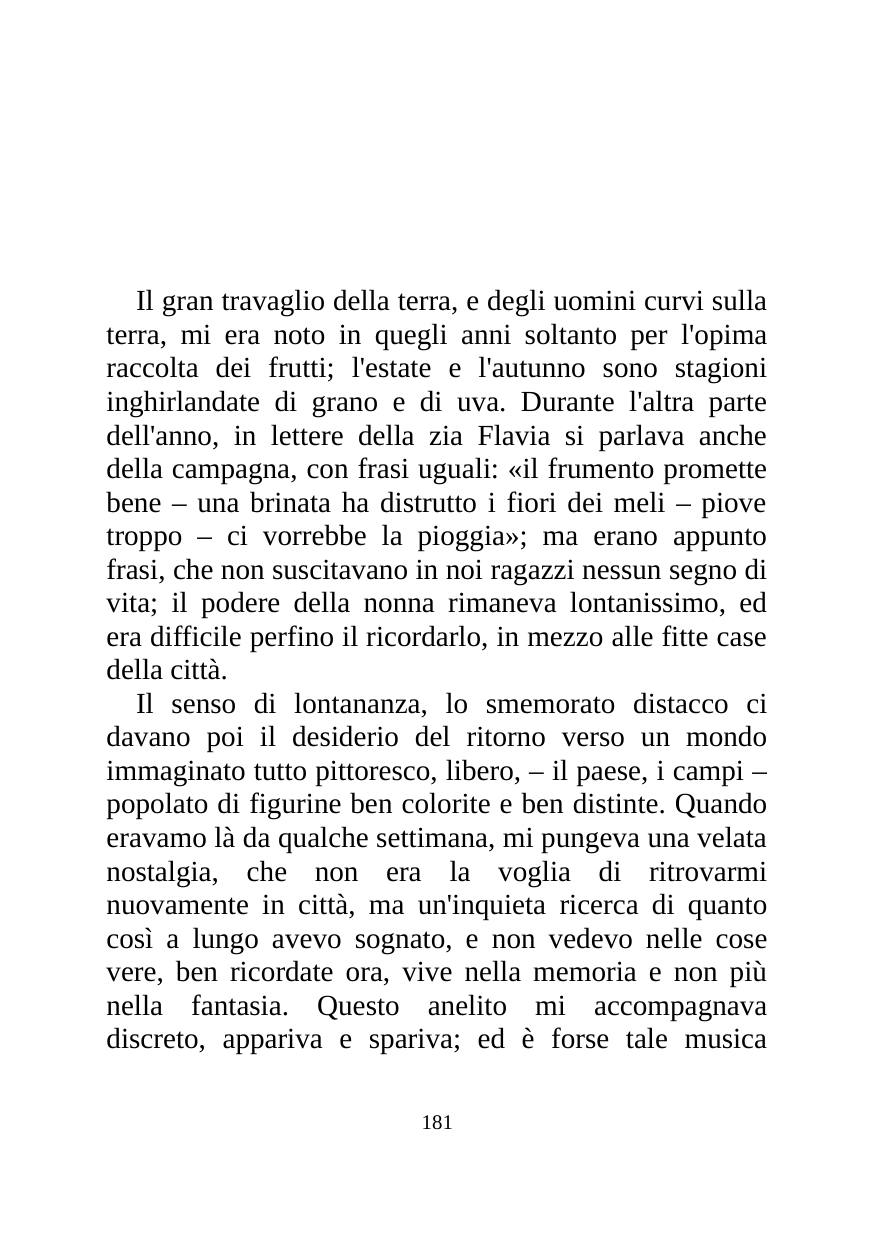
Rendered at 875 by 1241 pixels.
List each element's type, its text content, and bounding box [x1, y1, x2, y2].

text Il senso di lontananza, lo smemorato distacco ci davano poi il desiderio del ritorno verso un mondo immaginato tutto pittoresco, libero, – il paese, i campi – popolato di figurine ben colorite e ben distinte. Quando eravamo là da qualche settimana, mi pungeva una velata nostalgia, che non era la voglia di ritrovarmi nuovamente in città, ma un'inquieta ricerca di quanto così a lungo avevo sognato, e non vedevo nelle cose vere, ben ricordate ora, vive nella memoria e non più nella fantasia. Questo anelito mi accompagnava discreto, appariva e spariva; ed è forse tale musica [106, 686, 768, 1055]
text Il gran travaglio della terra, e degli uomini curvi sulla terra, mi era noto in quegli anni soltanto per l'opima raccolta dei frutti; l'estate e l'autunno sono stagioni inghirlandate di grano e di uva. Durante l'altra parte dell'anno, in lettere della zia Flavia si parlava anche della campagna, con frasi uguali: «il frumento promette bene – una brinata ha distrutto i fiori dei meli – piove troppo – ci vorrebbe la pioggia»; ma erano appunto frasi, che non suscitavano in noi ragazzi nessun segno di vita; il podere della nonna rimaneva lontanissimo, ed era difficile perfino il ricordarlo, in mezzo alle fitte case della città. [106, 283, 768, 686]
